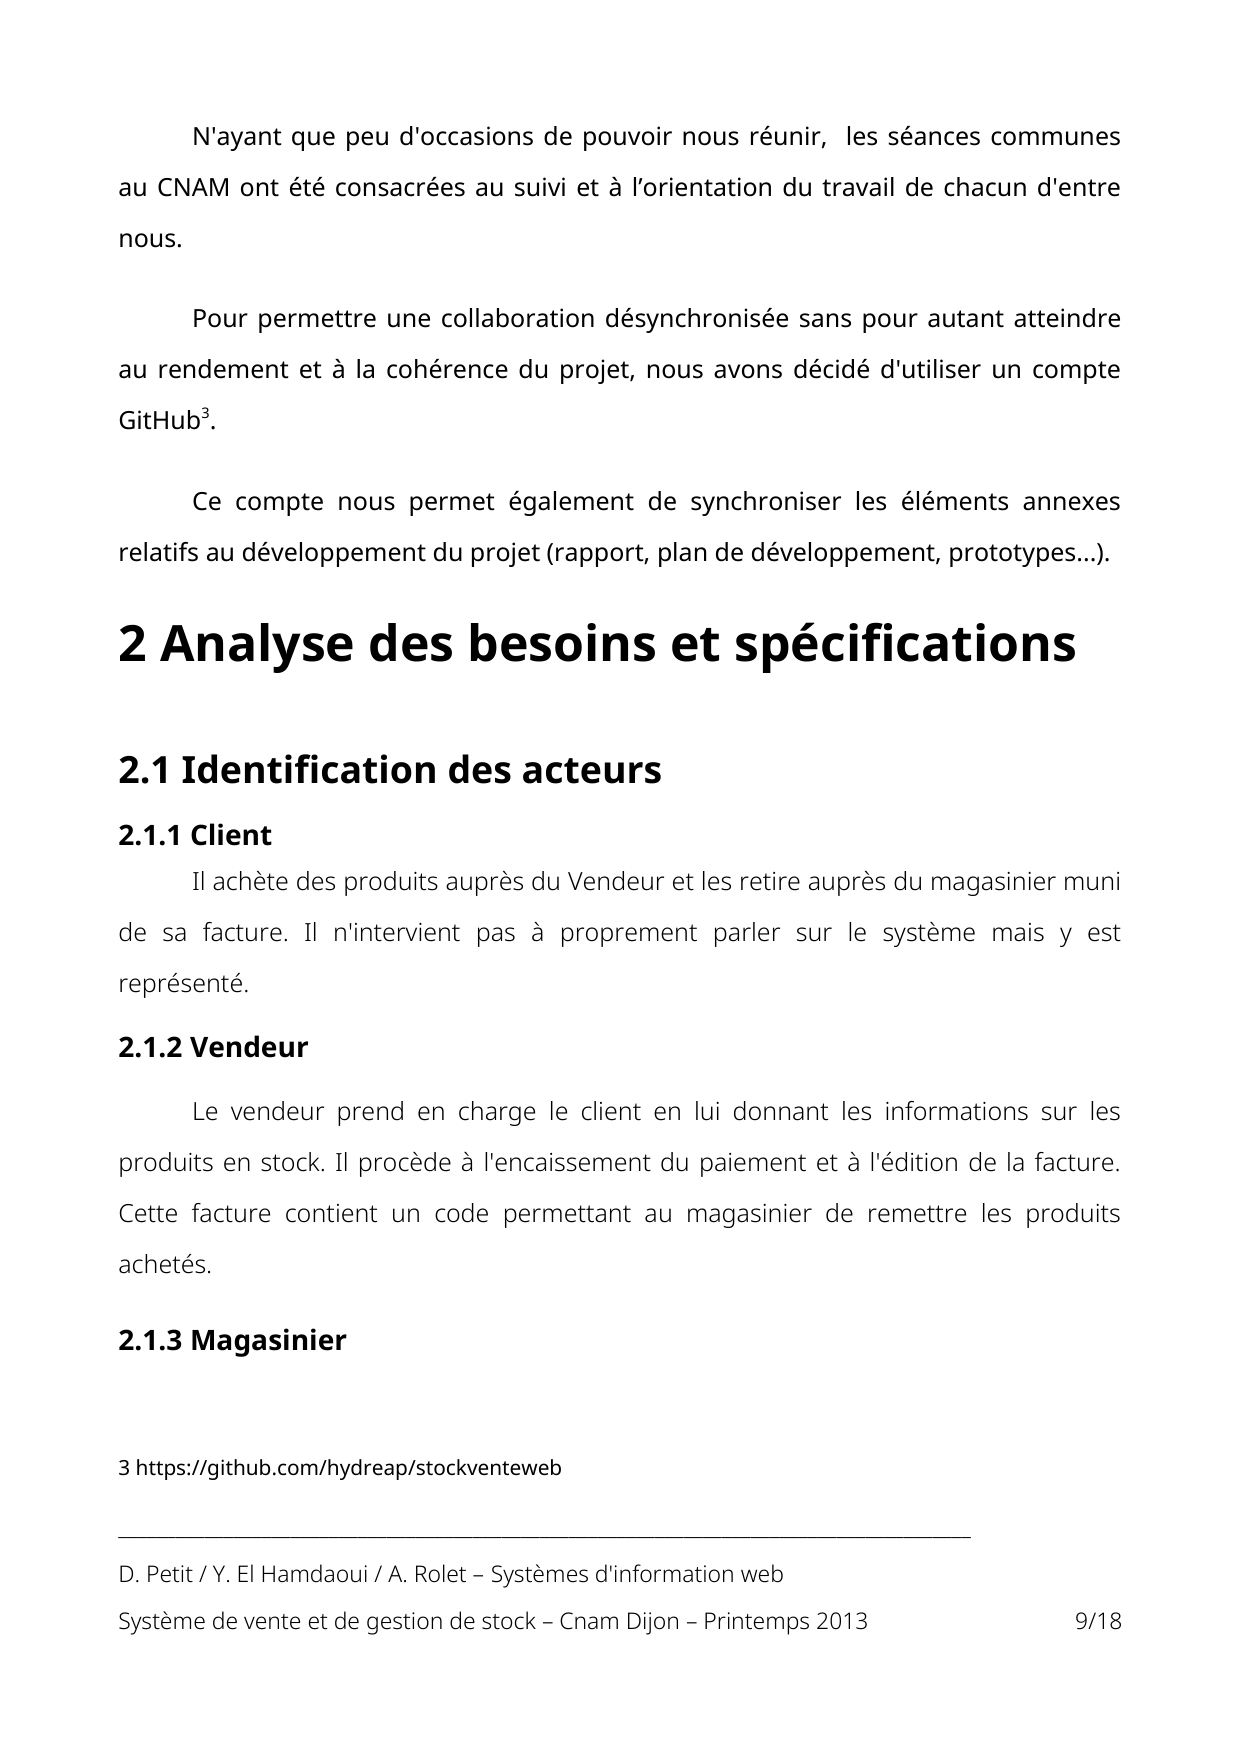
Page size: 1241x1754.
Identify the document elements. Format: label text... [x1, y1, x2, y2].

text Il achète des produits auprès du Vendeur et les retire auprès du magasinier muni de sa facture. Il n'intervient pas à proprement parler sur le système mais y est représenté. [118, 864, 1122, 1000]
text N'ayant que peu d'occasions de pouvoir nous réunir, les séances communes au CNAM ont été consacrées au suivi et à l’orientation du travail de chacun d'entre nous. [118, 118, 1122, 254]
subtitle Vendeur [118, 1027, 1122, 1066]
text Le vendeur prend en charge le client en lui donnant les informations sur les produits en stock. Il procède à l'encaissement du paiement et à l'édition de la facture. Cette facture contient un code permettant au magasinier de remettre les produits achetés. [118, 1094, 1122, 1281]
text https://github.com/hydreap/stockventeweb [118, 1453, 1122, 1481]
subtitle Magasinier [118, 1320, 1122, 1358]
text Pour permettre une collaboration désynchronisée sans pour autant atteindre au rendement et à la cohérence du projet, nous avons décidé d'utiliser un compte GitHub. [118, 301, 1122, 437]
text Ce compte nous permet également de synchroniser les éléments annexes relatifs au développement du projet (rapport, plan de développement, prototypes...). [118, 483, 1122, 568]
subtitle Client [118, 815, 1122, 853]
subtitle Analyse des besoins et spécifications [118, 608, 1122, 676]
subtitle Identification des acteurs [118, 743, 1122, 794]
